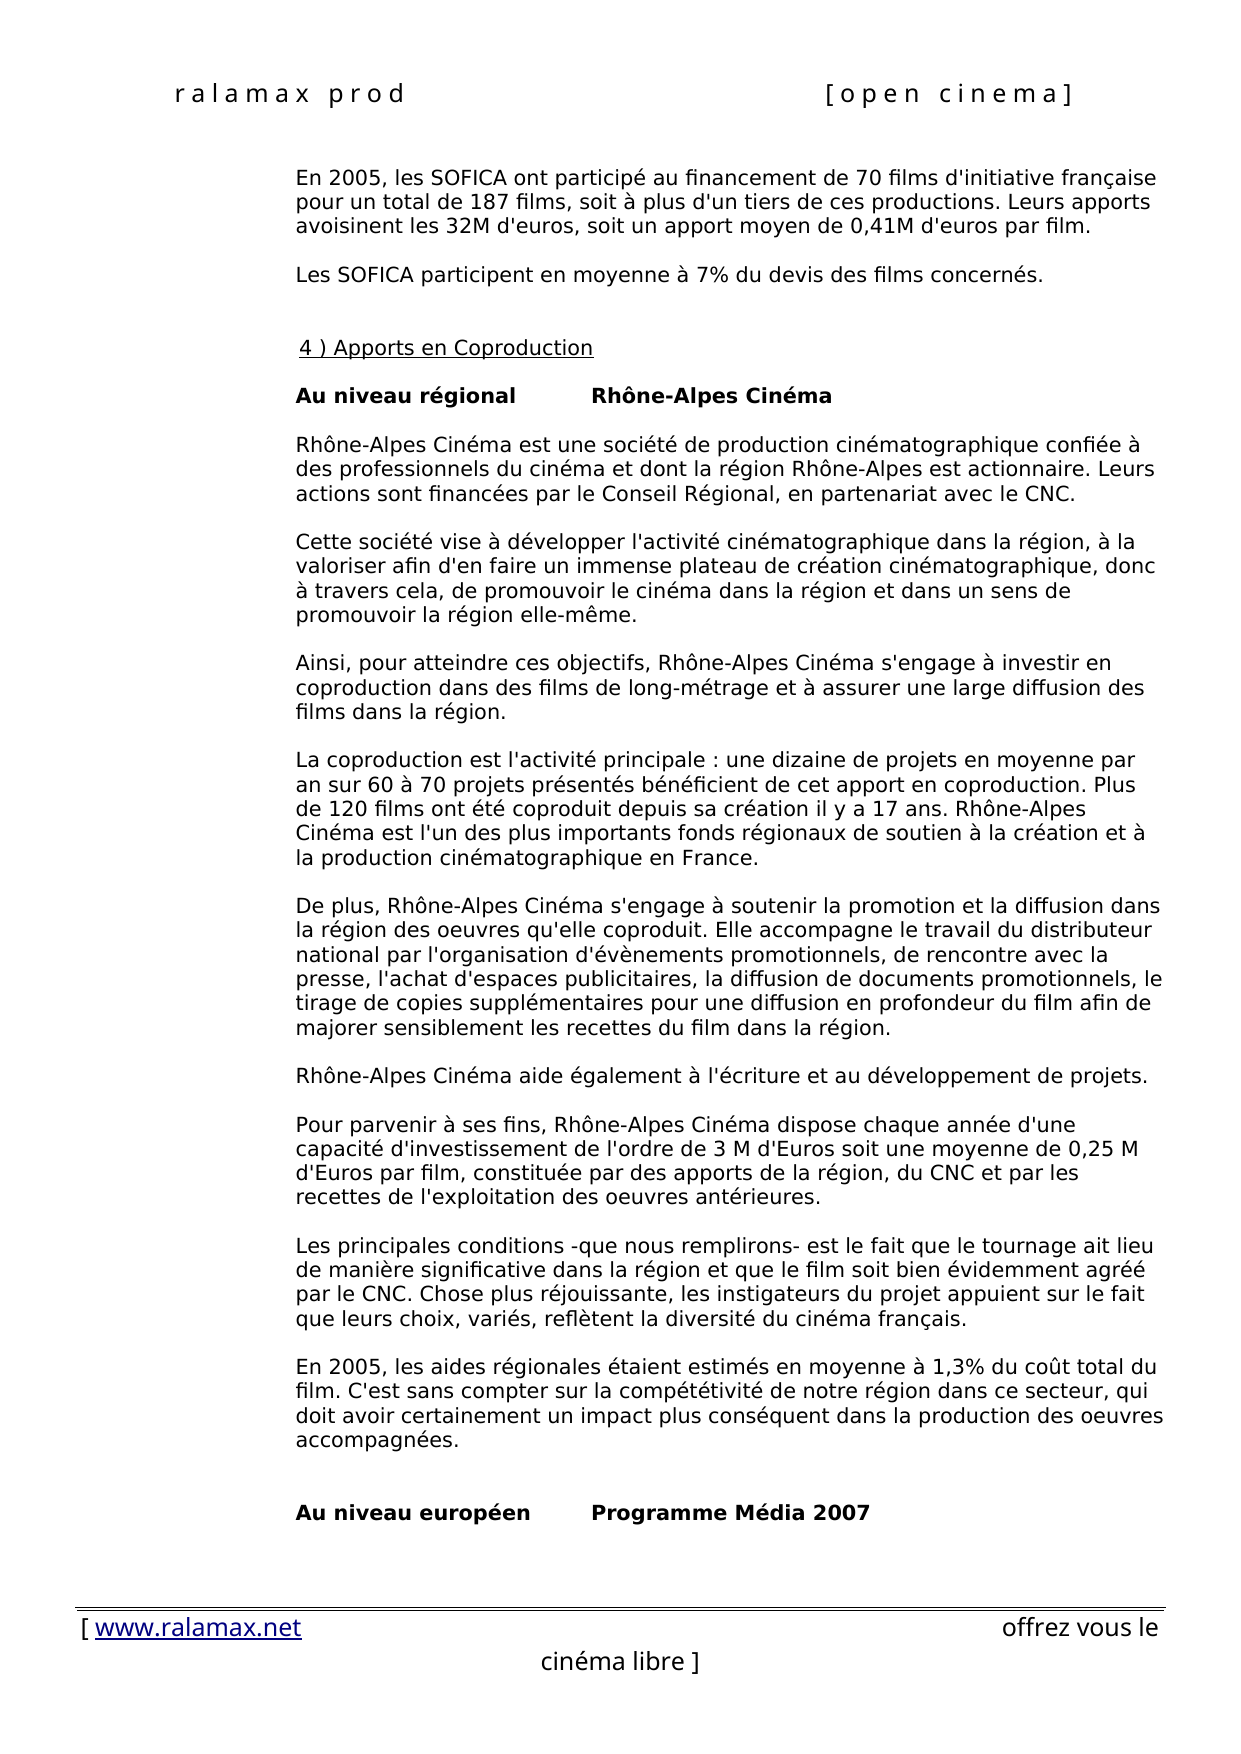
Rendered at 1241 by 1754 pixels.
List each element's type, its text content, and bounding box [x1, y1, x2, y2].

text Au niveau européen Programme Média 2007 [74, 1501, 1166, 1525]
text Pour parvenir à ses fins, Rhône-Alpes Cinéma dispose chaque année d'une capacité d'investissement de l'ordre de 3 M d'Euros soit une moyenne de 0,25 M d'Euros par film, constituée par des apports de la région, du CNC et par les recettes de l'exploitation des oeuvres antérieures. [74, 1113, 1166, 1210]
text Rhône-Alpes Cinéma est une société de production cinématographique confiée à des professionnels du cinéma et dont la région Rhône-Alpes est actionnaire. Leurs actions sont financées par le Conseil Régional, en partenariat avec le CNC. [74, 433, 1166, 506]
text De plus, Rhône-Alpes Cinéma s'engage à soutenir la promotion et la diffusion dans la région des oeuvres qu'elle coproduit. Elle accompagne le travail du distributeur national par l'organisation d'évènements promotionnels, de rencontre avec la presse, l'achat d'espaces publicitaires, la diffusion de documents promotionnels, le tirage de copies supplémentaires pour une diffusion en profondeur du film afin de majorer sensiblement les recettes du film dans la région. [74, 894, 1166, 1040]
text La coproduction est l'activité principale : une dizaine de projets en moyenne par an sur 60 à 70 projets présentés bénéficient de cet apport en coproduction. Plus de 120 films ont été coproduit depuis sa création il y a 17 ans. Rhône-Alpes Cinéma est l'un des plus importants fonds régionaux de soutien à la création et à la production cinématographique en France. [74, 748, 1166, 870]
text Cette société vise à développer l'activité cinématographique dans la région, à la valoriser afin d'en faire un immense plateau de création cinématographique, donc à travers cela, de promouvoir le cinéma dans la région et dans un sens de promouvoir la région elle-même. [74, 530, 1166, 627]
text Les SOFICA participent en moyenne à 7% du devis des films concernés. [74, 263, 1166, 287]
text Rhône-Alpes Cinéma aide également à l'écriture et au développement de projets. [74, 1064, 1166, 1088]
list 4 ) Apports en Coproduction [261, 336, 1166, 360]
text Au niveau régional Rhône-Alpes Cinéma [74, 384, 1166, 409]
text En 2005, les SOFICA ont participé au financement de 70 films d'initiative française pour un total de 187 films, soit à plus d'un tiers de ces productions. Leurs apports avoisinent les 32M d'euros, soit un apport moyen de 0,41M d'euros par film. [74, 166, 1166, 239]
text Ainsi, pour atteindre ces objectifs, Rhône-Alpes Cinéma s'engage à investir en coproduction dans des films de long-métrage et à assurer une large diffusion des films dans la région. [74, 651, 1166, 724]
text Les principales conditions -que nous remplirons- est le fait que le tournage ait lieu de manière significative dans la région et que le film soit bien évidemment agréé par le CNC. Chose plus réjouissante, les instigateurs du projet appuient sur le fait que leurs choix, variés, reflètent la diversité du cinéma français. [74, 1234, 1166, 1331]
text En 2005, les aides régionales étaient estimés en moyenne à 1,3% du coût total du film. C'est sans compter sur la compététivité de notre région dans ce secteur, qui doit avoir certainement un impact plus conséquent dans la production des oeuvres accompagnées. [74, 1355, 1166, 1452]
